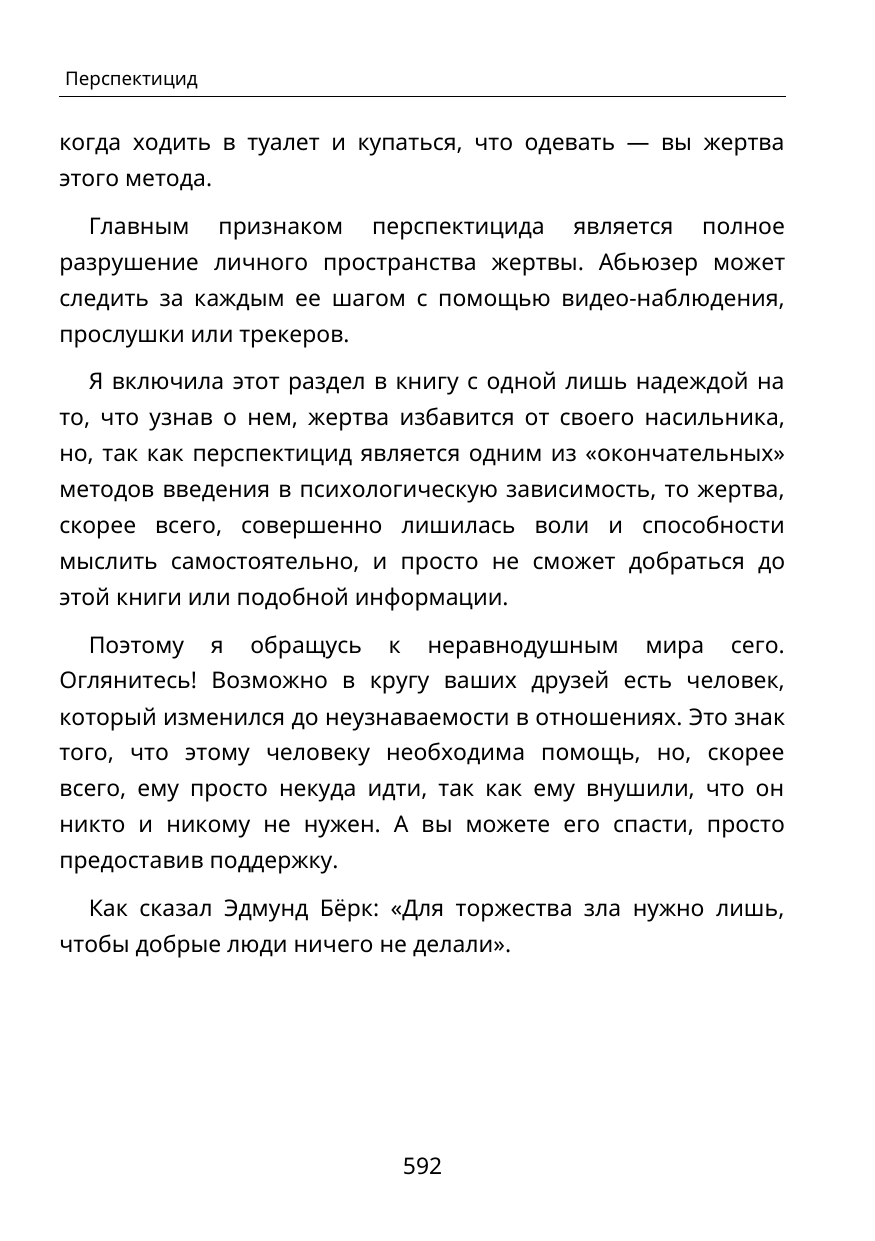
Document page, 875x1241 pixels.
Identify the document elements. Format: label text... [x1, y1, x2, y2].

text Я включила этот раздел в книгу с одной лишь надеждой на то, что узнав о нем, жертва избавится от своего насильника, но, так как перспектицид является одним из «окончательных» методов введения в психологическую зависимость, то жертва, скорее всего, совершенно лишилась воли и способности мыслить самостоятельно, и просто не сможет добраться до этой книги или подобной информации. [59, 365, 786, 612]
text Главным признаком перспектицида является полное разрушение личного пространства жертвы. Абьюзер может следить за каждым ее шагом с помощью видео-наблюдения, прослушки или трекеров. [59, 210, 786, 349]
text когда ходить в туалет и купаться, что одевать — вы жертва этого метода. [59, 126, 786, 193]
text Как сказал Эдмунд Бёрк: «Для торжества зла нужно лишь, чтобы добрые люди ничего не делали». [59, 892, 786, 959]
text Поэтому я обращусь к неравнодушным мира сего. Оглянитесь! Возможно в кругу ваших друзей есть человек, который изменился до неузнаваемости в отношениях. Это знак того, что этому человеку необходима помощь, но, скорее всего, ему просто некуда идти, так как ему внушили, что он никто и никому не нужен. А вы можете его спасти, просто предоставив поддержку. [59, 628, 786, 875]
